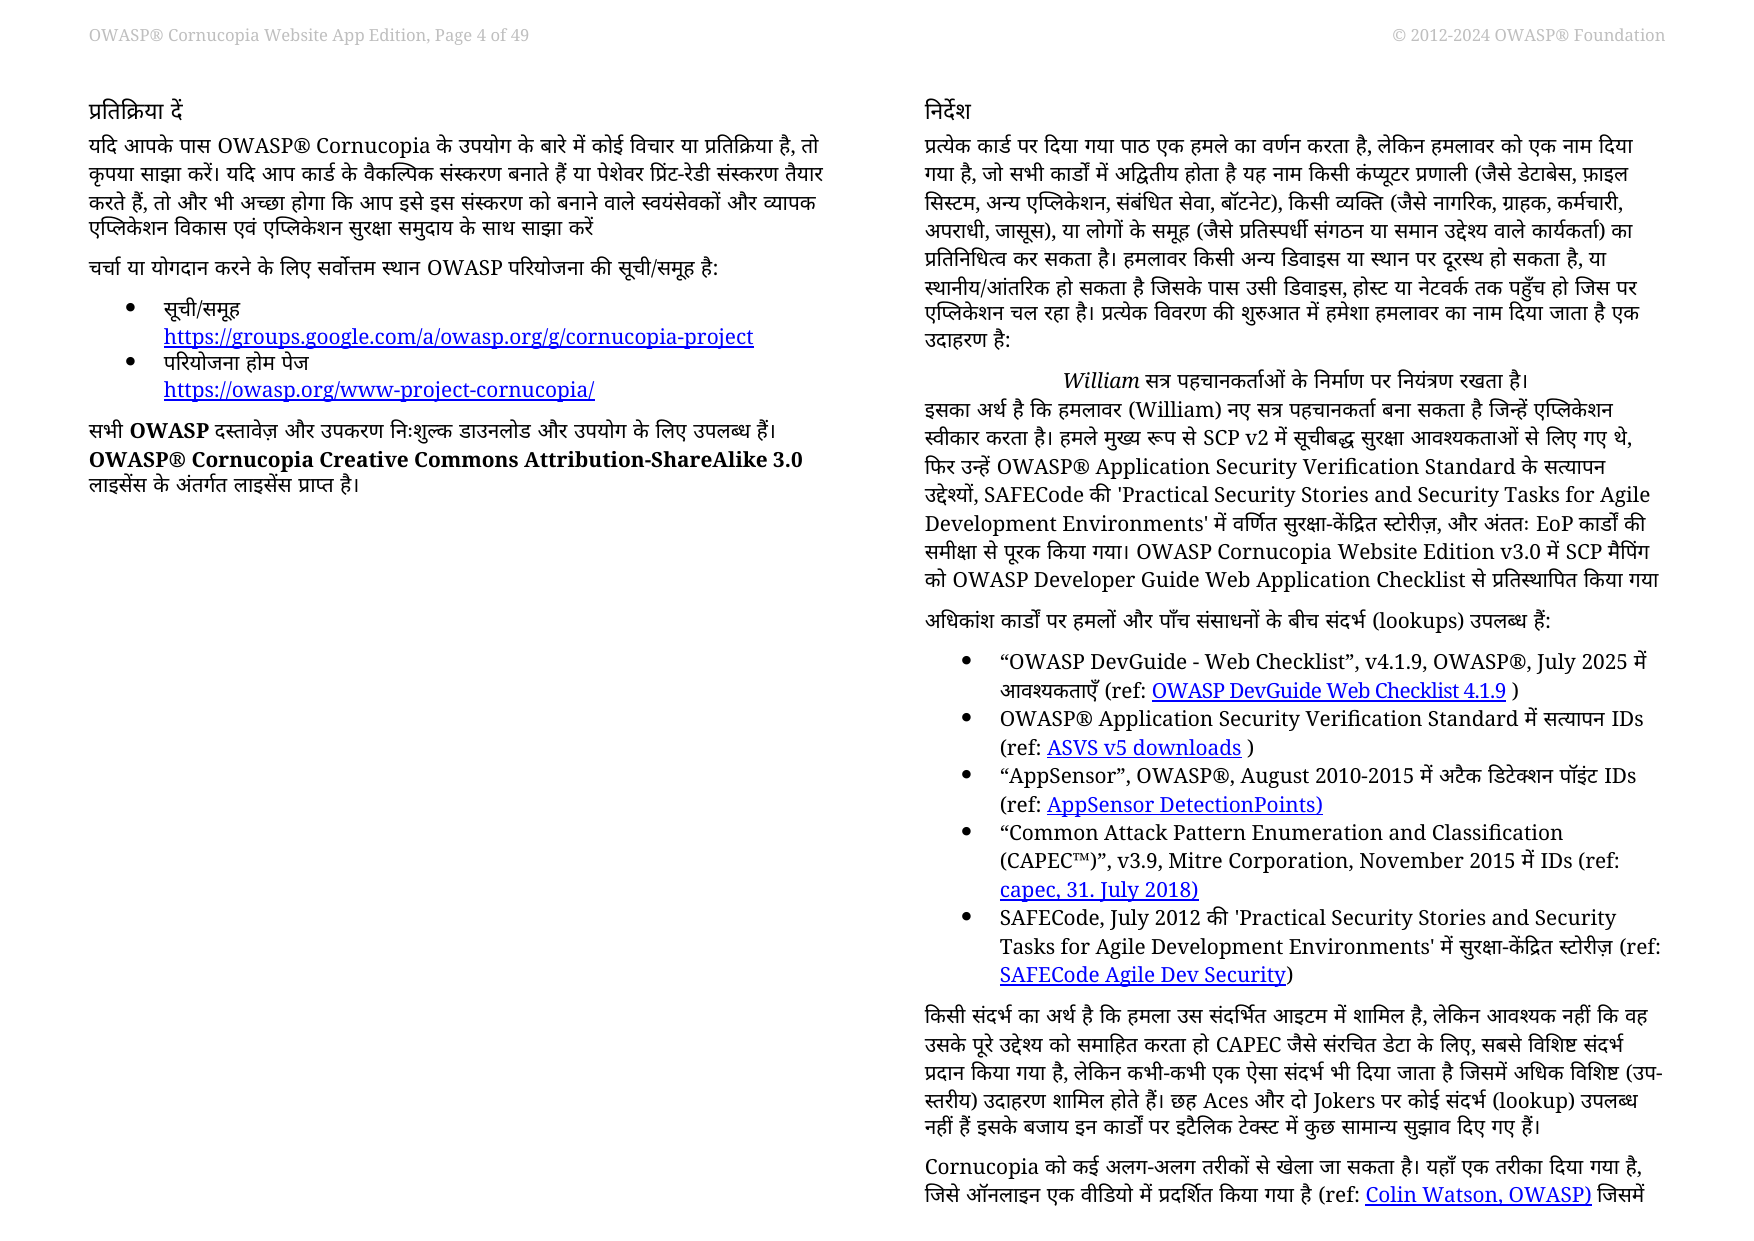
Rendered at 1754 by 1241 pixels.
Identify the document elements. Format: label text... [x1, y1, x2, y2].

table_header निर्देश प्रत्येक कार्ड पर दिया गया पाठ एक हमले का वर्णन करता है, लेकिन हमलावर को एक नाम दिया गया है, जो सभी कार्डों में अद्वितीय होता है यह नाम किसी कंप्यूटर प्रणाली (जैसे डेटाबेस, फ़ाइल सिस्टम, अन्य एप्लिकेशन, संबंधित सेवा, बॉटनेट), किसी व्यक्ति (जैसे नागरिक, ग्राहक, कर्मचारी, अपराधी, जासूस), या लोगों के समूह (जैसे प्रतिस्पर्धी संगठन या समान उद्देश्य वाले कार्यकर्ता) का प्रतिनिधित्व कर सकता है। हमलावर किसी अन्य डिवाइस या स्थान पर दूरस्थ हो सकता है, या स्थानीय/आंतरिक हो सकता है जिसके पास उसी डिवाइस, होस्ट या नेटवर्क तक पहुँच हो जिस पर एप्लिकेशन चल रहा है। प्रत्येक विवरण की शुरुआत में हमेशा हमलावर का नाम दिया जाता है एक उदाहरण है: William सत्र पहचानकर्ताओं के निर्माण पर नियंत्रण रखता है। इसका अर्थ है कि हमलावर (William) नए सत्र पहचानकर्ता बना सकता है जिन्हें एप्लिकेशन स्वीकार करता है। हमले मुख्य रूप से SCP v2 में सूचीबद्ध सुरक्षा आवश्यकताओं से लिए गए थे, फिर उन्हें OWASP® Application Security Verification Standard के सत्यापन उद्देश्यों, SAFECode की 'Practical Security Stories and Security Tasks for Agile Development Environments' में वर्णित सुरक्षा-केंद्रित स्टोरीज़, और अंततः EoP कार्डों की समीक्षा से पूरक किया गया। OWASP Cornucopia Website Edition v3.0 में SCP मैपिंग को OWASP Developer Guide Web Application Checklist से प्रतिस्थापित किया गया अधिकांश कार्डों पर हमलों और पाँच संसाधनों के बीच संदर्भ (lookups) उपलब्ध हैं: “OWASP DevGuide - Web Checklist”, v4.1.9, OWASP®, July 2025 में आवश्यकताएँ (ref: OWASP DevGuide Web Checklist 4.1.9 ) OWASP® Application Security Verification Standard में सत्यापन IDs (ref: ASVS v5 downloads ) “AppSensor”, OWASP®, August 2010-2015 में अटैक डिटेक्शन पॉइंट IDs (ref: AppSensor DetectionPoints) “Common Attack Pattern Enumeration and Classification (CAPEC™)”, v3.9, Mitre Corporation, November 2015 में IDs (ref: capec, 31. July 2018) SAFECode, July 2012 की 'Practical Security Stories and Security Tasks for Agile Development Environments' में सुरक्षा-केंद्रित स्टोरीज़ (ref: SAFECode Agile Dev Security) किसी संदर्भ का अर्थ है कि हमला उस संदर्भित आइटम में शामिल है, लेकिन आवश्यक नहीं कि वह उसके पूरे उद्देश्य को समाहित करता हो CAPEC जैसे संरचित डेटा के लिए, सबसे विशिष्ट संदर्भ प्रदान किया गया है, लेकिन कभी-कभी एक ऐसा संदर्भ भी दिया जाता है जिसमें अधिक विशिष्ट (उप-स्तरीय) उदाहरण शामिल होते हैं। छह Aces और दो Jokers पर कोई संदर्भ (lookup) उपलब्ध नहीं हैं इसके बजाय इन कार्डों पर इटैलिक टेक्स्ट में कुछ सामान्य सुझाव दिए गए हैं। Cornucopia को कई अलग-अलग तरीकों से खेला जा सकता है। यहाँ एक तरीका दिया गया है, जिसे ऑनलाइन एक वीडियो में प्रदर्शित किया गया है (ref: Colin Watson, OWASP) जिसमें [913, 98, 1677, 1209]
table_header प्रतिक्रिया दें यदि आपके पास OWASP® Cornucopia के उपयोग के बारे में कोई विचार या प्रतिक्रिया है, तो कृपया साझा करें। यदि आप कार्ड के वैकल्पिक संस्करण बनाते हैं या पेशेवर प्रिंट-रेडी संस्करण तैयार करते हैं, तो और भी अच्छा होगा कि आप इसे इस संस्करण को बनाने वाले स्वयंसेवकों और व्यापक एप्लिकेशन विकास एवं एप्लिकेशन सुरक्षा समुदाय के साथ साझा करें चर्चा या योगदान करने के लिए सर्वोत्तम स्थान OWASP परियोजना की सूची/समूह है: सूची/समूह https://groups.google.com/a/owasp.org/g/cornucopia-project परियोजना होम पेज https://owasp.org/www-project-cornucopia/ सभी OWASP दस्तावेज़ और उपकरण निःशुल्क डाउनलोड और उपयोग के लिए उपलब्ध हैं। OWASP® Cornucopia Creative Commons Attribution-ShareAlike 3.0 लाइसेंस के अंतर्गत लाइसेंस प्राप्त है। [78, 98, 856, 1209]
table_header [856, 98, 913, 1209]
